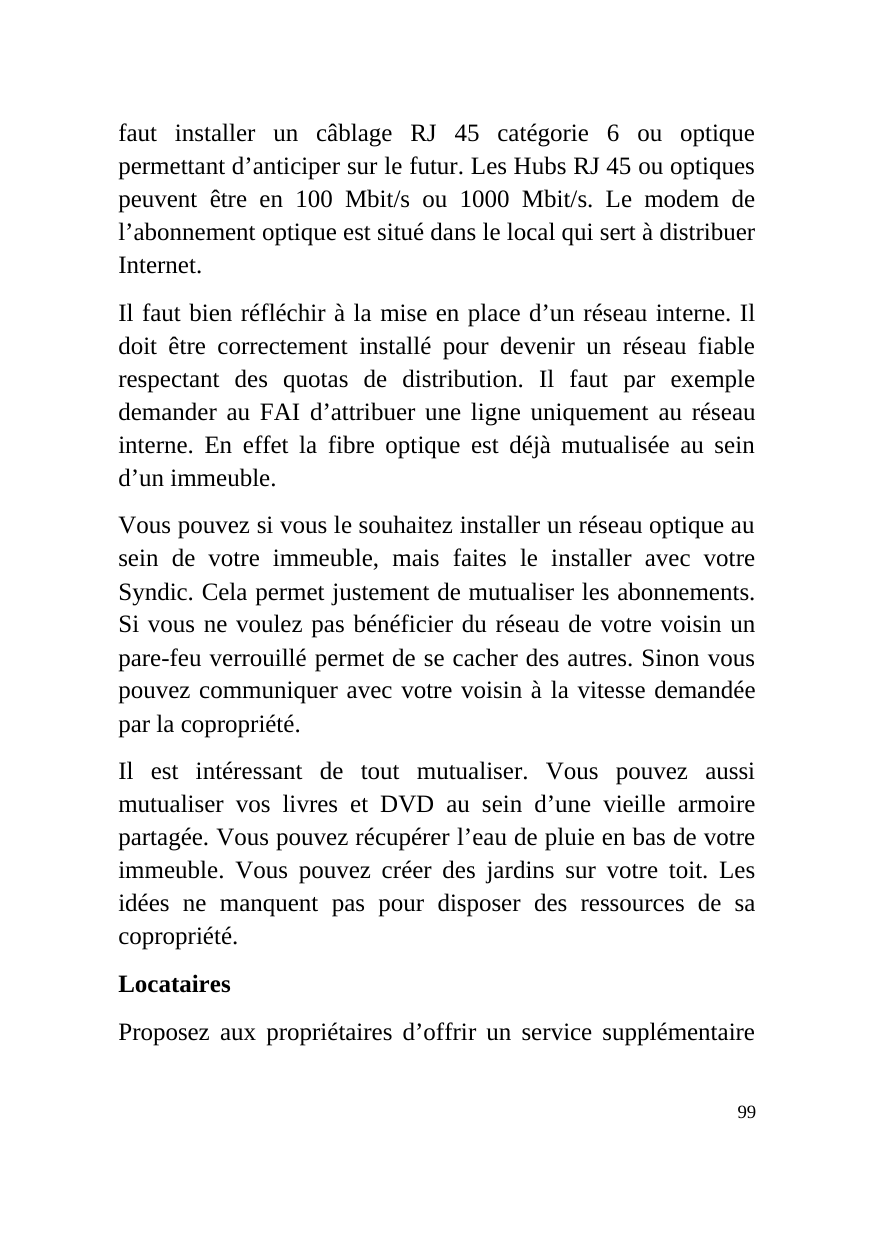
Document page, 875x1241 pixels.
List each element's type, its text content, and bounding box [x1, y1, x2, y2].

text Locataires [118, 969, 756, 998]
text Vous pouvez si vous le souhaitez installer un réseau optique au sein de votre immeuble, mais faites le installer avec votre Syndic. Cela permet justement de mutualiser les abonnements. Si vous ne voulez pas bénéficier du réseau de votre voisin un pare-feu verrouillé permet de se cacher des autres. Sinon vous pouvez communiquer avec votre voisin à la vitesse demandée par la copropriété. [118, 511, 756, 737]
text Il est intéressant de tout mutualiser. Vous pouvez aussi mutualiser vos livres et DVD au sein d’une vieille armoire partagée. Vous pouvez récupérer l’eau de pluie en bas de votre immeuble. Vous pouvez créer des jardins sur votre toit. Les idées ne manquent pas pour disposer des ressources de sa copropriété. [118, 756, 756, 950]
text Proposez aux propriétaires d’offrir un service supplémentaire [118, 1017, 756, 1045]
text Il faut bien réfléchir à la mise en place d’un réseau interne. Il doit être correctement installé pour devenir un réseau fiable respectant des quotas de distribution. Il faut par exemple demander au FAI d’attribuer une ligne uniquement au réseau interne. En effet la fibre optique est déjà mutualisée au sein d’un immeuble. [118, 298, 756, 492]
text faut installer un câblage RJ 45 catégorie 6 ou optique permettant d’anticiper sur le futur. Les Hubs RJ 45 ou optiques peuvent être en 100 Mbit/s ou 1000 Mbit/s. Le modem de l’abonnement optique est situé dans le local qui sert à distribuer Internet. [118, 118, 756, 279]
